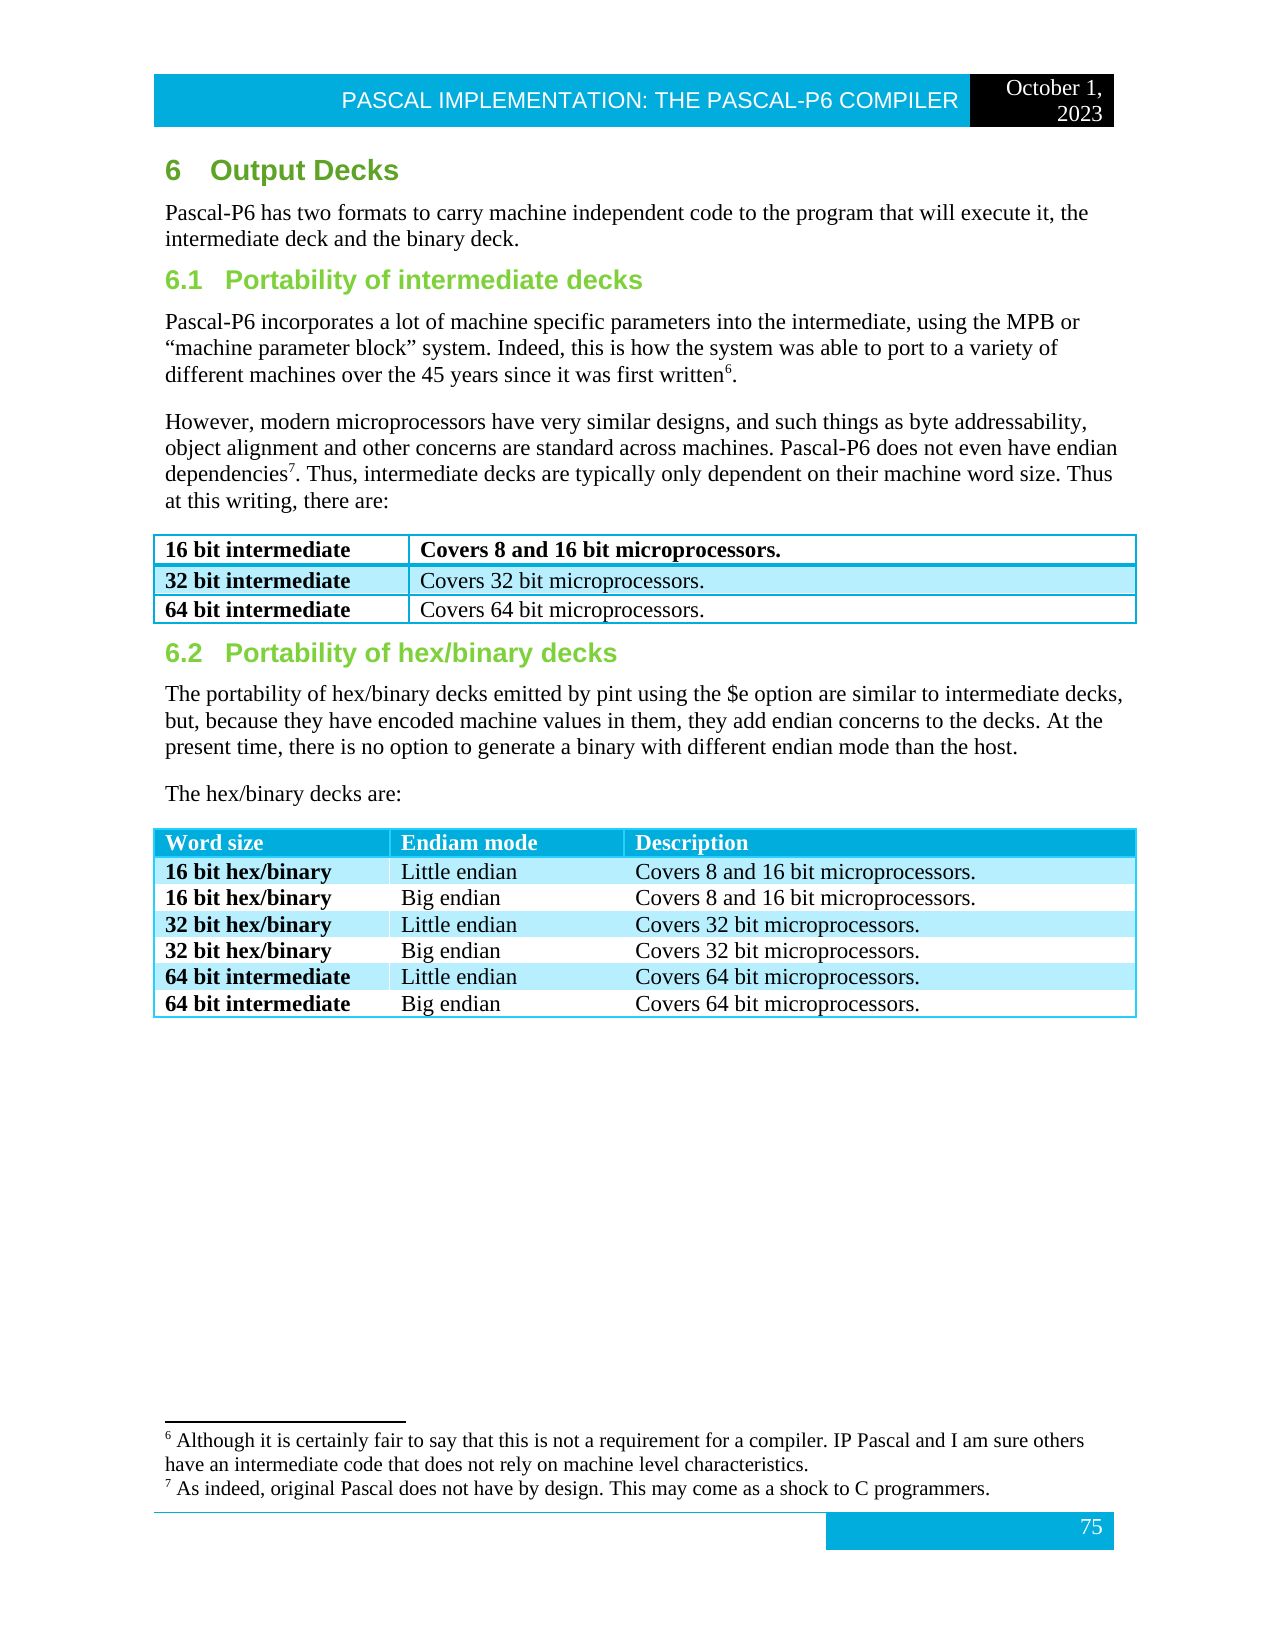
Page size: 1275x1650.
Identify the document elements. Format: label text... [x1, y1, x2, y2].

table_cell Covers 8 and 16 bit microprocessors. [624, 858, 1135, 884]
table_cell Covers 8 and 16 bit microprocessors. [624, 884, 1135, 911]
subtitle Portability of hex/binary decks [165, 637, 1125, 668]
table_header Word size [155, 830, 389, 856]
table_cell Little endian [390, 963, 624, 990]
text The hex/binary decks are: [165, 780, 1125, 807]
table_cell Little endian [390, 858, 624, 884]
table_cell Covers 32 bit microprocessors. [410, 567, 1135, 593]
table_cell Covers 64 bit microprocessors. [624, 990, 1135, 1016]
table_cell Big endian [390, 884, 624, 911]
subtitle Output Decks [165, 153, 1125, 186]
table_cell Covers 32 bit microprocessors. [624, 911, 1135, 937]
table_cell Big endian [390, 990, 624, 1016]
text Pascal-P6 has two formats to carry machine independent code to the program that will execute it, the intermediate deck and the binary deck. [165, 199, 1125, 252]
table_cell 32 bit hex/binary [155, 911, 389, 937]
table_cell 16 bit hex/binary [155, 884, 389, 911]
table_header Description [625, 830, 1135, 856]
text The portability of hex/binary decks emitted by pint using the $e option are similar to intermediate decks, but, because they have encoded machine values in them, they add endian concerns to the decks. At the present time, there is no option to generate a binary with different endian mode than the host. [165, 680, 1125, 759]
table_cell 64 bit intermediate [155, 990, 389, 1016]
text Although it is certainly fair to say that this is not a requirement for a compiler. IP Pascal and I am sure others have an intermediate code that does not rely on machine level characteristics. [165, 1428, 1125, 1476]
table_cell Covers 64 bit microprocessors. [624, 963, 1135, 990]
table_header Covers 8 and 16 bit microprocessors. [410, 536, 1135, 562]
table_cell Little endian [390, 911, 624, 937]
subtitle Portability of intermediate decks [165, 264, 1125, 295]
text As indeed, original Pascal does not have by design. This may come as a shock to C programmers. [165, 1476, 1125, 1500]
table_cell 32 bit intermediate [155, 567, 408, 593]
table_header Endiam mode [391, 830, 623, 856]
table_cell Covers 64 bit microprocessors. [410, 596, 1135, 622]
text However, modern microprocessors have very similar designs, and such things as byte addressability, object alignment and other concerns are standard across machines. Pascal-P6 does not even have endian dependencies. Thus, intermediate decks are typically only dependent on their machine word size. Thus at this writing, there are: [165, 408, 1125, 513]
table_header 16 bit intermediate [155, 536, 408, 562]
text Pascal-P6 incorporates a lot of machine specific parameters into the intermediate, using the MPB or “machine parameter block” system. Indeed, this is how the system was able to port to a variety of different machines over the 45 years since it was first written. [165, 308, 1125, 387]
table_cell 32 bit hex/binary [155, 937, 389, 963]
table_cell Covers 32 bit microprocessors. [624, 937, 1135, 963]
table_cell 64 bit intermediate [155, 963, 389, 990]
table_cell 16 bit hex/binary [155, 858, 389, 884]
table_cell Big endian [390, 937, 624, 963]
table_cell 64 bit intermediate [155, 596, 408, 622]
